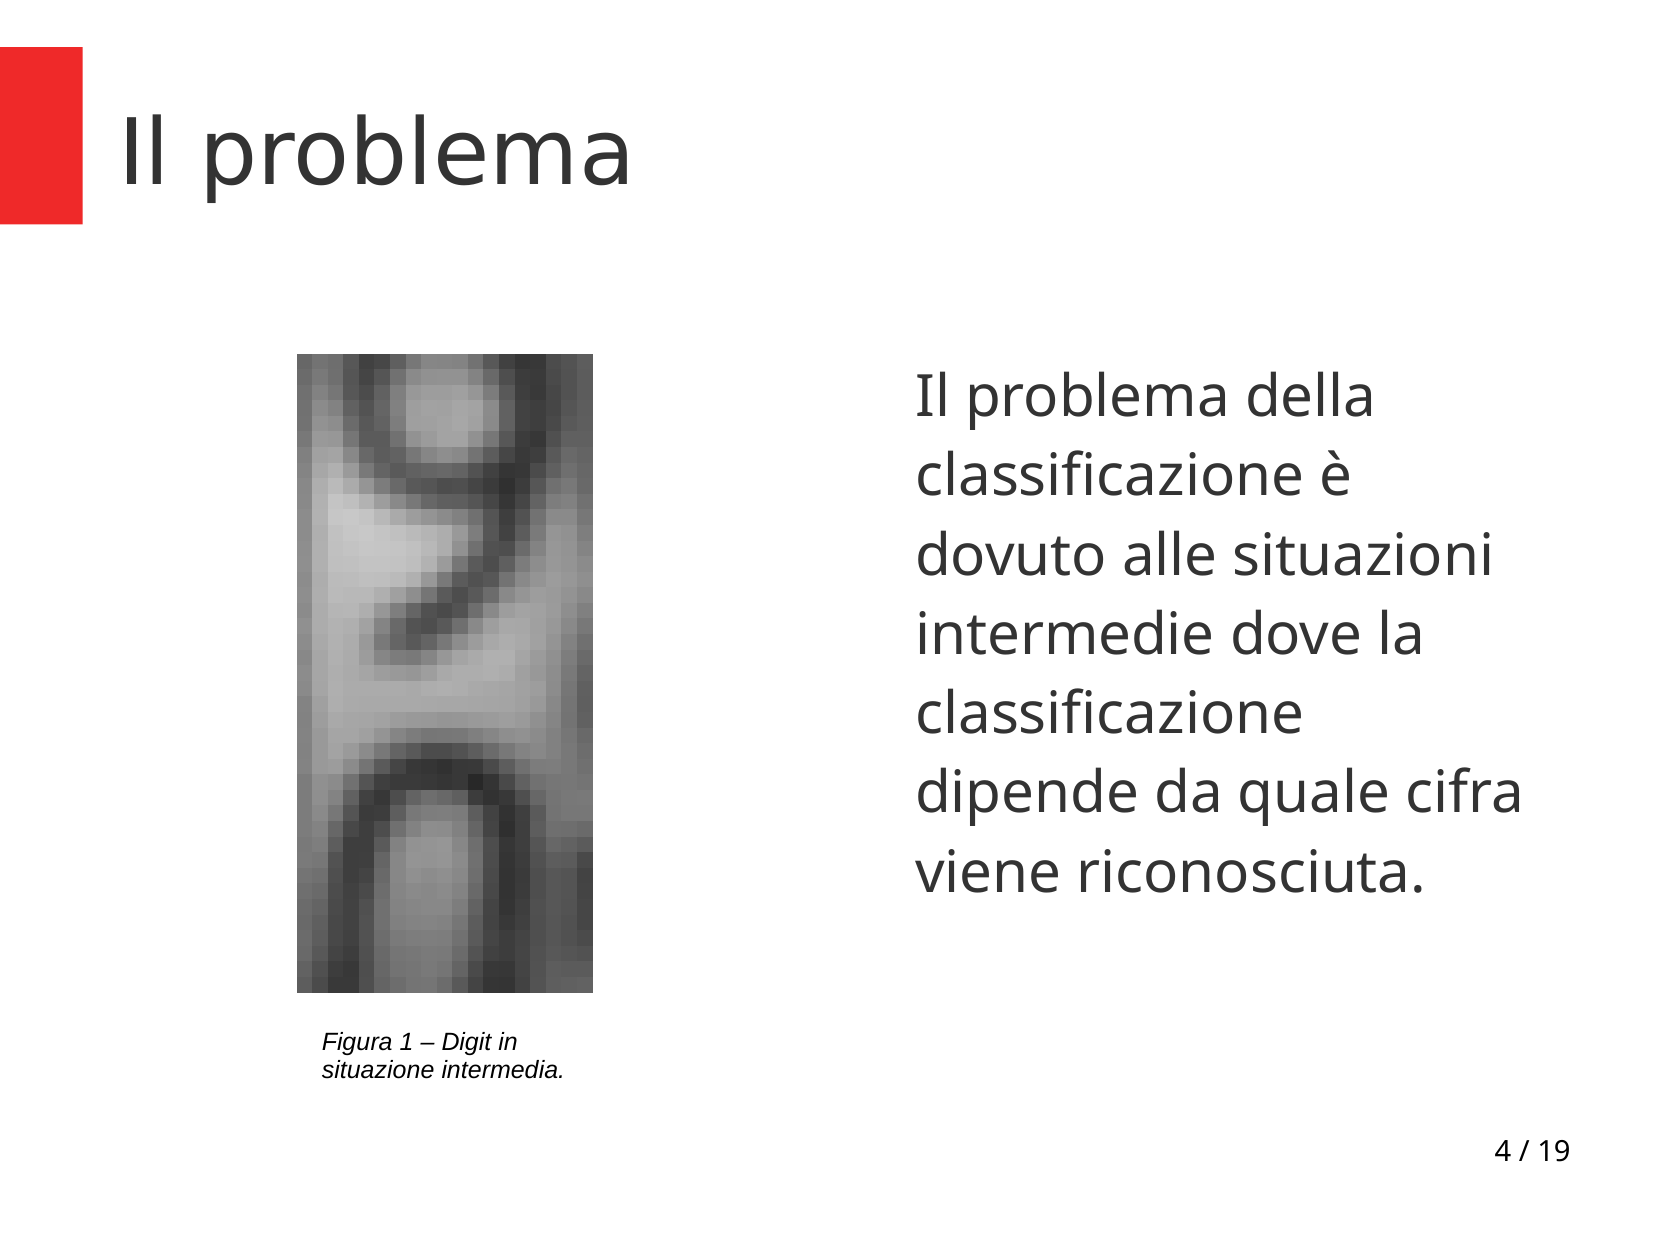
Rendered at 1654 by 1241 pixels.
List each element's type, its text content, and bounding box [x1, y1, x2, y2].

picture [297, 354, 593, 993]
text_box Figura 1 – Digit in situazione intermedia. [307, 1020, 591, 1091]
list Il problema della classificazione è dovuto alle situazioni intermedie dove la classificazione dipende da quale cifra viene riconosciuta. [844, 354, 1536, 1074]
title Il problema [118, 49, 1571, 257]
